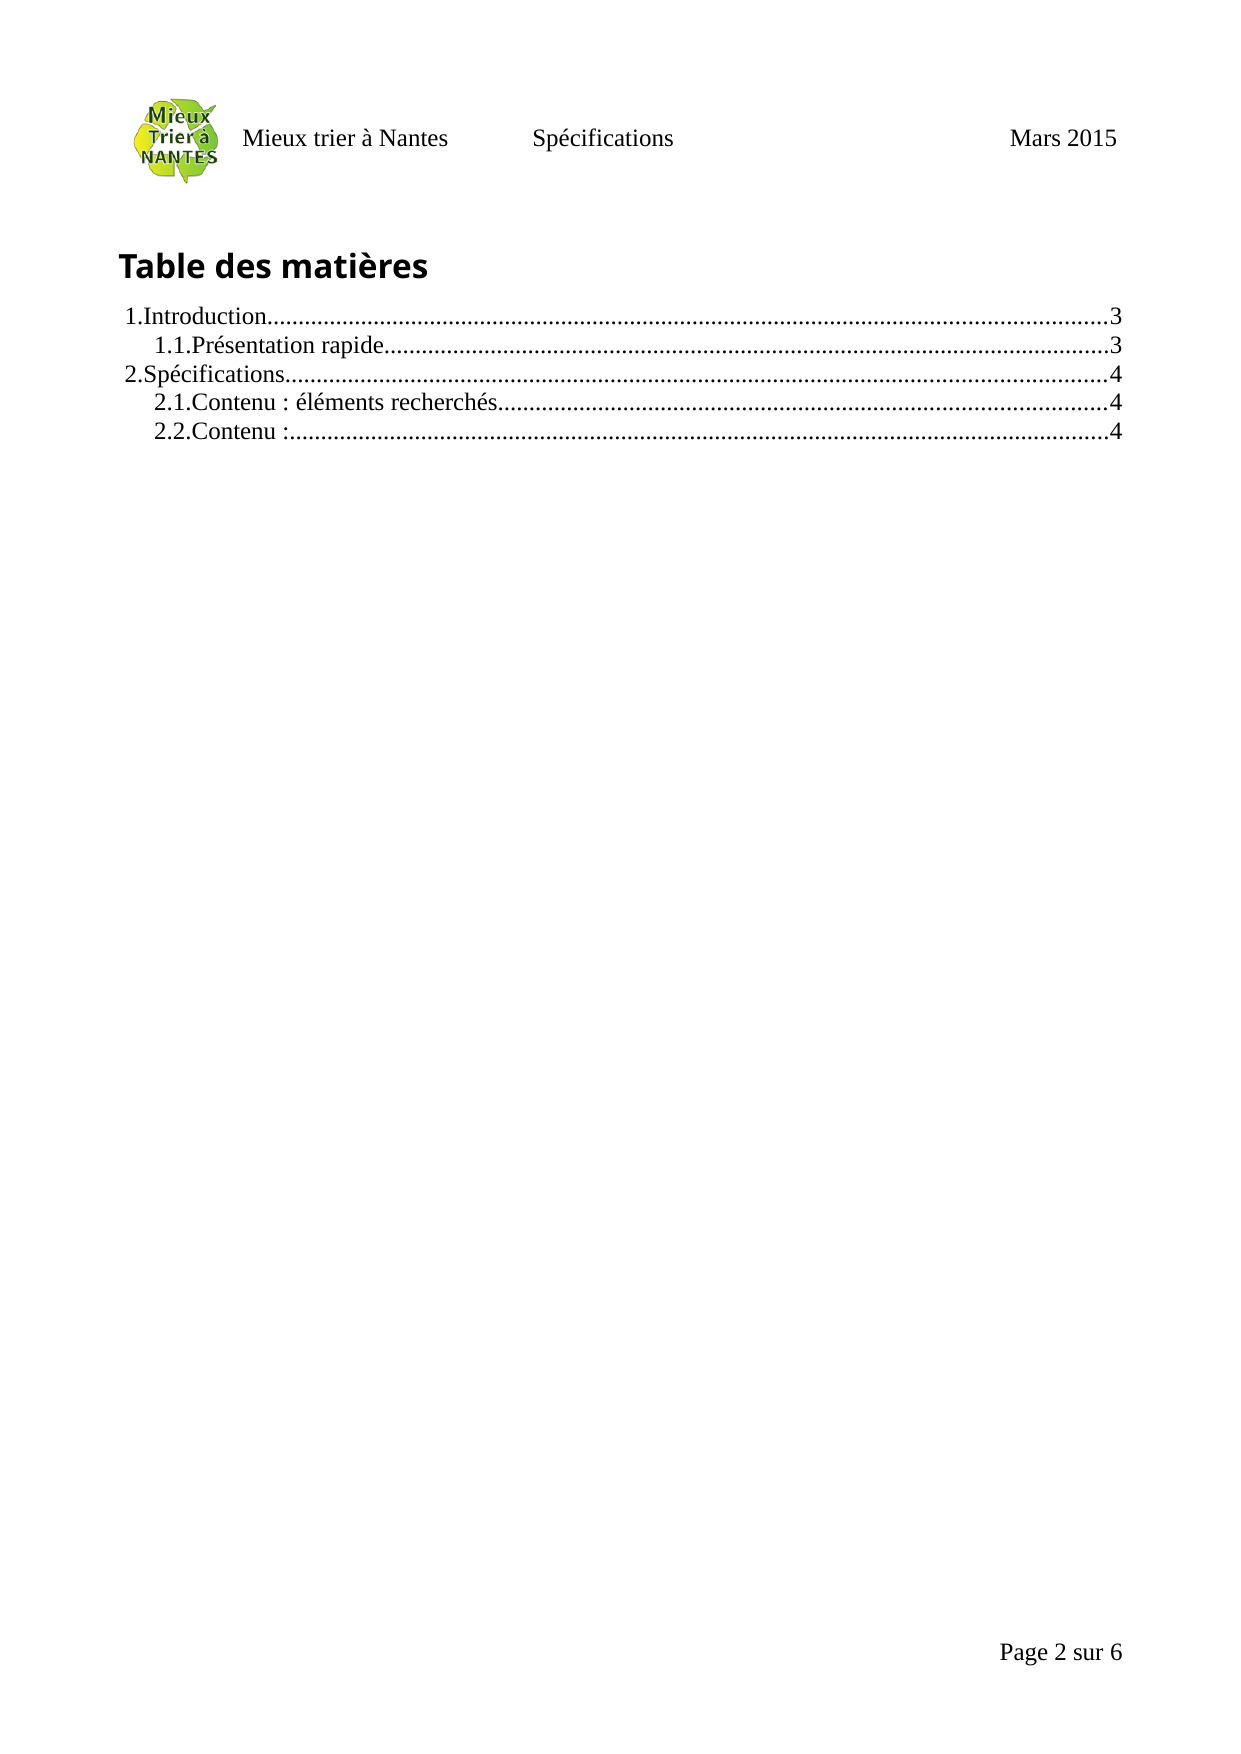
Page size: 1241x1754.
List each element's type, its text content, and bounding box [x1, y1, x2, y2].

text 2.Spécifications 4 [118, 359, 1122, 387]
text 2.1.Contenu : éléments recherchés 4 [148, 387, 1122, 416]
text 2.2.Contenu : 4 [148, 416, 1122, 445]
subtitle Table des matières [118, 243, 1122, 289]
picture [131, 95, 221, 185]
text 1.1.Présentation rapide 3 [148, 330, 1122, 359]
text 1.Introduction 3 [118, 301, 1122, 330]
